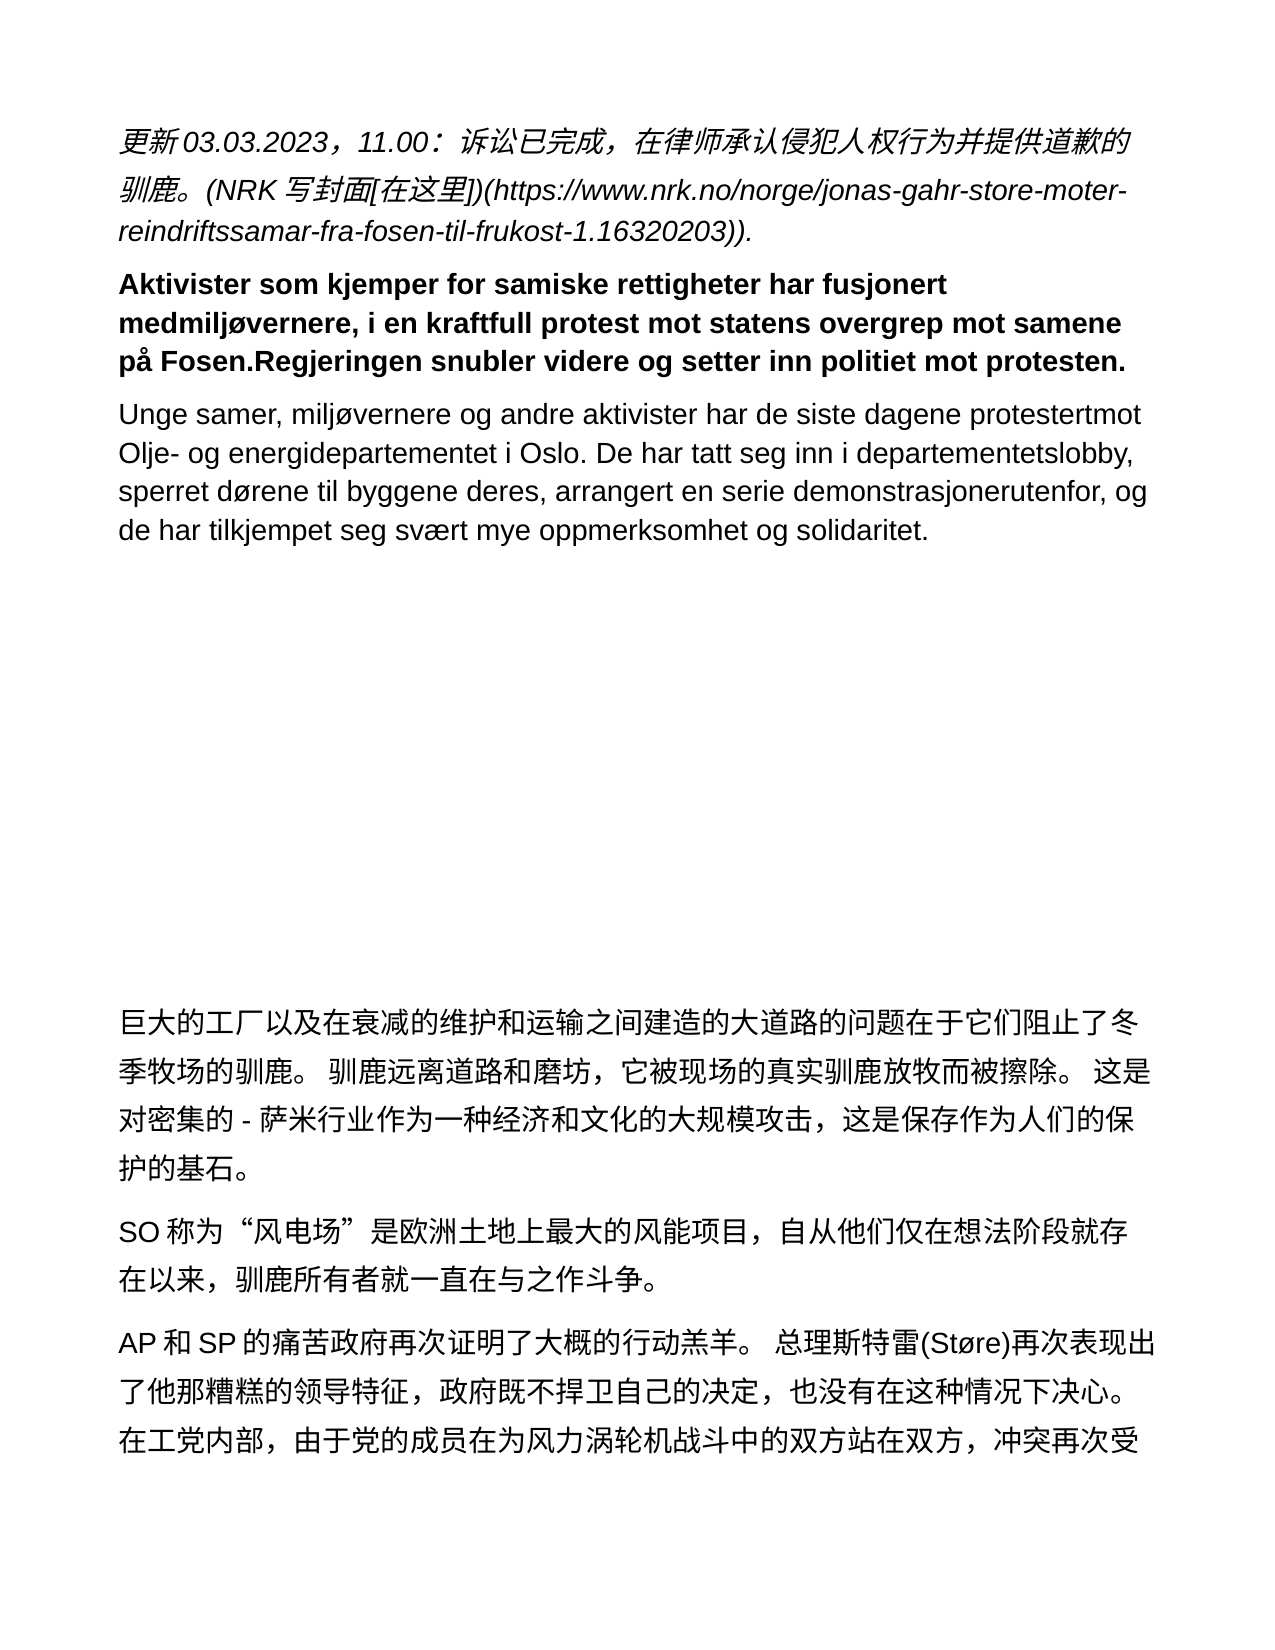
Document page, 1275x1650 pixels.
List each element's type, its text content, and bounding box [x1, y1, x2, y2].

text Aktivister som kjemper for samiske rettigheter har fusjonert medmiljøvernere, i en kraftfull protest mot statens overgrep mot samene på Fosen.Regjeringen snubler videre og setter inn politiet mot protesten. [118, 267, 1157, 378]
text 更新03.03.2023，11.00：诉讼已完成，在律师承认侵犯人权行为并提供道歉的驯鹿。(NRK写封面[在这里])(https://www.nrk.no/norge/jonas-gahr-store-moter-reindriftssamar-fra-fosen-til-frukost-1.16320203)). [118, 118, 1157, 247]
text 巨大的工厂以及在衰减的维护和运输之间建造的大道路的问题在于它们阻止了冬季牧场的驯鹿。 驯鹿远离道路和磨坊，它被现场的真实驯鹿放牧而被擦除。 这是对密集的 - 萨米行业作为一种经济和文化的大规模攻击，这是保存作为人们的保护的基石。 [118, 566, 1157, 1187]
text AP和SP的痛苦政府再次证明了大概的行动羔羊。 总理斯特雷(Støre)再次表现出了他那糟糕的领导特征，政府既不捍卫自己的决定，也没有在这种情况下决心。 在工党内部，由于党的成员在为风力涡轮机战斗中的双方站在双方，冲突再次受 [118, 1320, 1157, 1459]
text SO称为“风电场”是欧洲土地上最大的风能项目，自从他们仅在想法阶段就存在以来，驯鹿所有者就一直在与之作斗争。 [118, 1208, 1157, 1299]
text Unge samer, miljøvernere og andre aktivister har de siste dagene protestertmot Olje- og energidepartementet i Oslo. De har tatt seg inn i departementetslobby, sperret dørene til byggene deres, arrangert en serie demonstrasjonerutenfor, og de har tilkjempet seg svært mye oppmerksomhet og solidaritet. [118, 397, 1157, 546]
